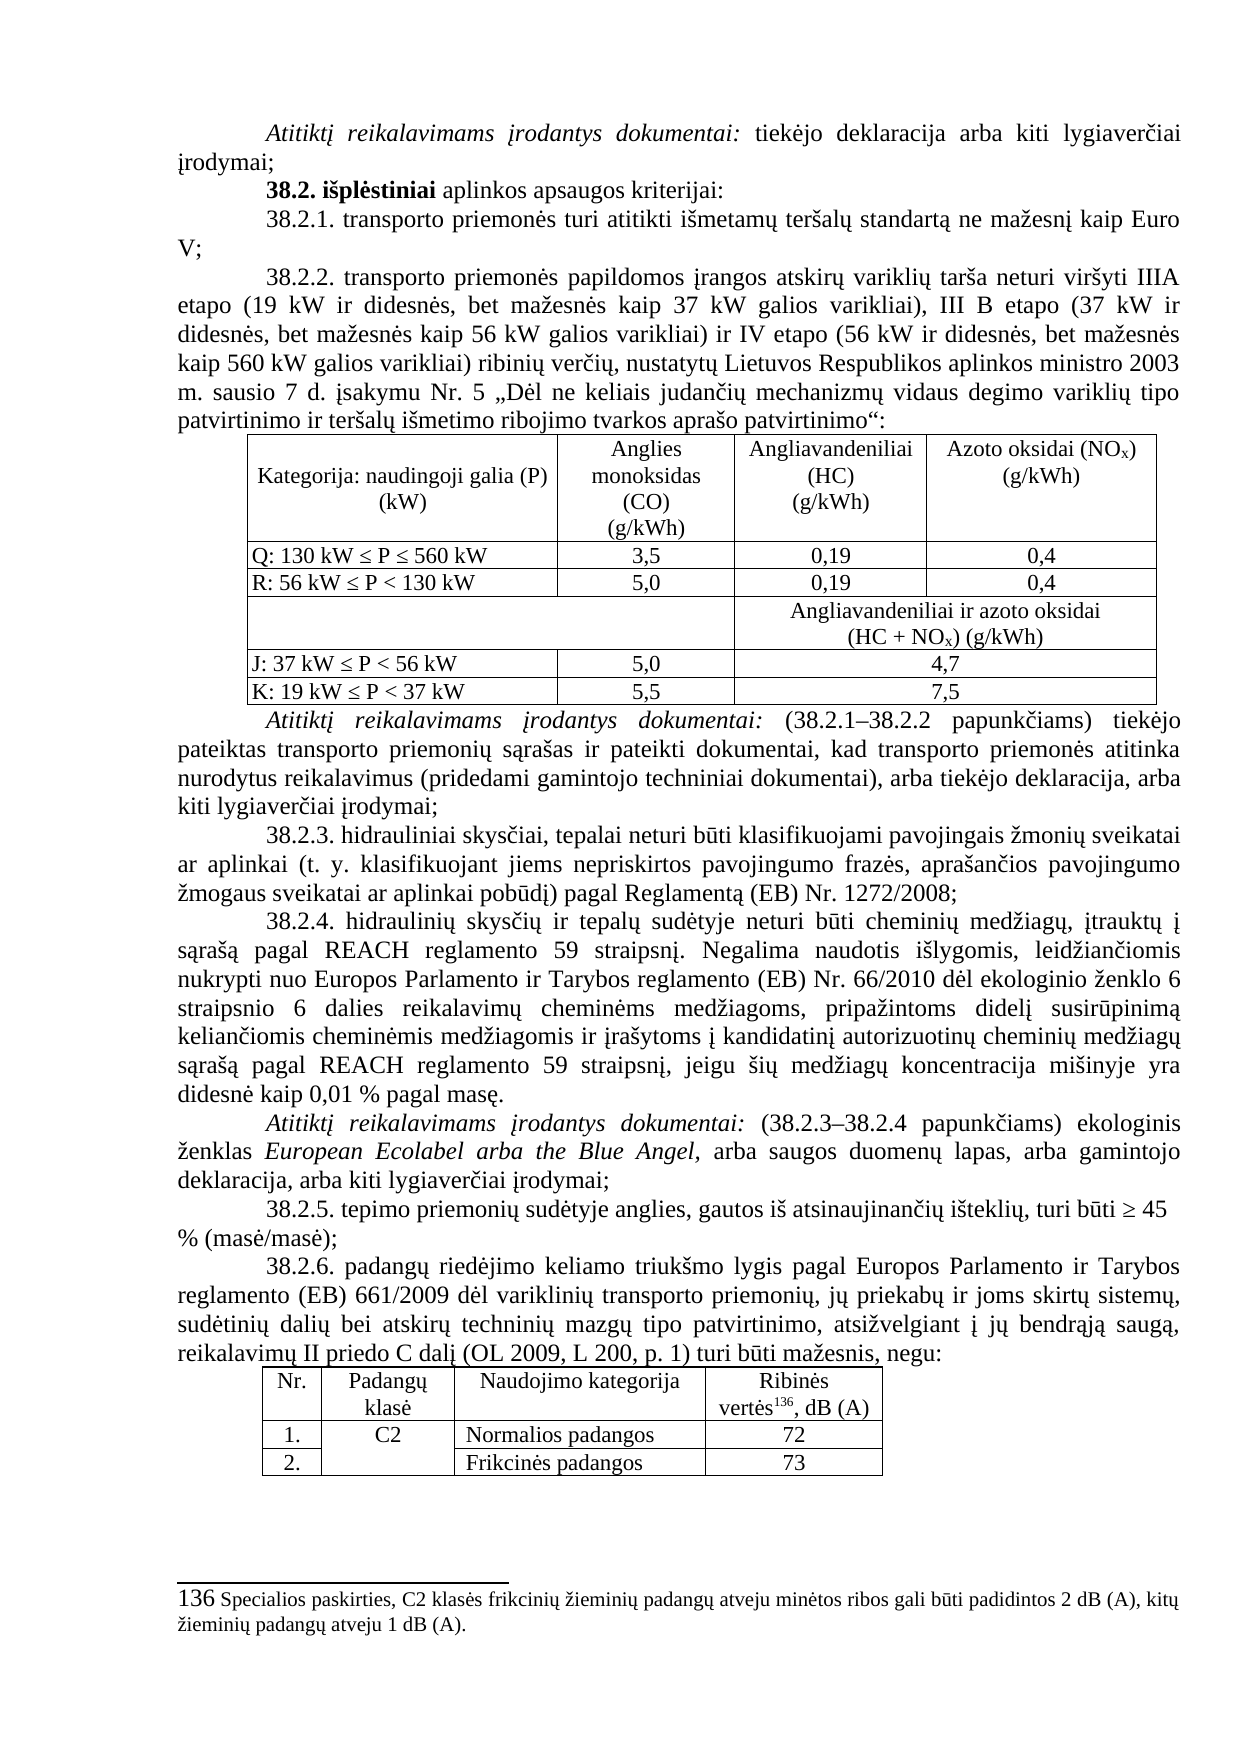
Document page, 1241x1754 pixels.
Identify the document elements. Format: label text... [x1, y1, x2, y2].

text Atitiktį reikalavimams įrodantys dokumentai: (38.2.3–38.2.4 papunkčiams) ekologinis ženklas European Ecolabel arba the Blue Angel, arba saugos duomenų lapas, arba gamintojo deklaracija, arba kiti lygiaverčiai įrodymai; [177, 1108, 1181, 1194]
table_cell 0,19 [735, 569, 926, 596]
table_header Padangų klasė [322, 1368, 454, 1420]
text Atitiktį reikalavimams įrodantys dokumentai: (38.2.1–38.2.2 papunkčiams) tiekėjo pateiktas transporto priemonių sąrašas ir pateikti dokumentai, kad transporto priemonės atitinka nurodytus reikalavimus (pridedami gamintojo techniniai dokumentai), arba tiekėjo deklaracija, arba kiti lygiaverčiai įrodymai; [177, 705, 1181, 820]
table_header Angliavandeniliai (HC) (g/kWh) [735, 435, 926, 541]
text 38.2.1. transporto priemonės turi atitikti išmetamų teršalų standartą ne mažesnį kaip Euro V; [177, 204, 1181, 262]
table_cell C2 [322, 1421, 454, 1475]
text 38.2.6. padangų riedėjimo keliamo triukšmo lygis pagal Europos Parlamento ir Tarybos reglamento (EB) 661/2009 dėl variklinių transporto priemonių, jų priekabų ir joms skirtų sistemų, sudėtinių dalių bei atskirų techninių mazgų tipo patvirtinimo, atsižvelgiant į jų bendrąją saugą, reikalavimų II priedo C dalį (OL 2009, L 200, p. 1) turi būti mažesnis, negu: [177, 1251, 1181, 1366]
table_cell 72 [706, 1421, 882, 1448]
table_cell 4,7 [735, 650, 1156, 677]
text 38.2. išplėstiniai aplinkos apsaugos kriterijai: [177, 176, 1181, 204]
table_header Anglies monoksidas (CO) (g/kWh) [558, 435, 734, 541]
text Atitiktį reikalavimams įrodantys dokumentai: tiekėjo deklaracija arba kiti lygiaverčiai įrodymai; [177, 118, 1181, 176]
table_header Ribinės vertės, dB (A) [706, 1368, 882, 1420]
table_cell 7,5 [735, 678, 1156, 704]
text 38.2.3. hidrauliniai skysčiai, tepalai neturi būti klasifikuojami pavojingais žmonių sveikatai ar aplinkai (t. y. klasifikuojant jiems nepriskirtos pavojingumo frazės, aprašančios pavojingumo žmogaus sveikatai ar aplinkai pobūdį) pagal Reglamentą (EB) Nr. 1272/2008; [177, 820, 1181, 906]
table_cell Angliavandeniliai ir azoto oksidai (HC + NOx) (g/kWh) [735, 597, 1156, 649]
table_cell 5,5 [558, 678, 734, 704]
text 38.2.2. transporto priemonės papildomos įrangos atskirų variklių tarša neturi viršyti IIIA etapo (19 kW ir didesnės, bet mažesnės kaip 37 kW galios varikliai), III B etapo (37 kW ir didesnės, bet mažesnės kaip 56 kW galios varikliai) ir IV etapo (56 kW ir didesnės, bet mažesnės kaip 560 kW galios varikliai) ribinių verčių, nustatytų Lietuvos Respublikos aplinkos ministro 2003 m. sausio 7 d. įsakymu Nr. 5 „Dėl ne keliais judančių mechanizmų vidaus degimo variklių tipo patvirtinimo ir teršalų išmetimo ribojimo tvarkos aprašo patvirtinimo“: [177, 262, 1181, 434]
table_cell 1. [263, 1421, 321, 1448]
table_cell 0,19 [735, 542, 926, 568]
table_header Azoto oksidai (NOx) (g/kWh) [927, 435, 1156, 541]
table_cell K: 19 kW ≤ P < 37 kW [248, 678, 557, 704]
table_cell 5,0 [558, 650, 734, 677]
table_cell 73 [706, 1449, 882, 1475]
table_cell 0,4 [927, 542, 1156, 568]
table_cell 0,4 [927, 569, 1156, 596]
table_cell Q: 130 kW ≤ P ≤ 560 kW [248, 542, 557, 568]
table_cell 5,0 [558, 569, 734, 596]
table_cell [248, 597, 558, 649]
table_header Nr. [263, 1368, 321, 1420]
table_cell J: 37 kW ≤ P < 56 kW [248, 650, 557, 677]
table_header Naudojimo kategorija [455, 1368, 705, 1420]
text 38.2.4. hidraulinių skysčių ir tepalų sudėtyje neturi būti cheminių medžiagų, įtrauktų į sąrašą pagal REACH reglamento 59 straipsnį. Negalima naudotis išlygomis, leidžiančiomis nukrypti nuo Europos Parlamento ir Tarybos reglamento (EB) Nr. 66/2010 dėl ekologinio ženklo 6 straipsnio 6 dalies reikalavimų cheminėms medžiagoms, pripažintoms didelį susirūpinimą keliančiomis cheminėmis medžiagomis ir įrašytoms į kandidatinį autorizuotinų cheminių medžiagų sąrašą pagal REACH reglamento 59 straipsnį, jeigu šių medžiagų koncentracija mišinyje yra didesnė kaip 0,01 % pagal masę. [177, 906, 1181, 1108]
text 38.2.5. tepimo priemonių sudėtyje anglies, gautos iš atsinaujinančių išteklių, turi būti ≥ 45 % (masė/masė); [177, 1194, 1181, 1251]
table_header Kategorija: naudingoji galia (P) (kW) [248, 435, 557, 541]
table_cell Frikcinės padangos [455, 1449, 705, 1475]
table_cell Normalios padangos [455, 1421, 705, 1448]
table_cell R: 56 kW ≤ P < 130 kW [248, 569, 557, 596]
table_cell 2. [263, 1449, 321, 1475]
table_cell [558, 597, 734, 649]
table_cell 3,5 [558, 542, 734, 568]
